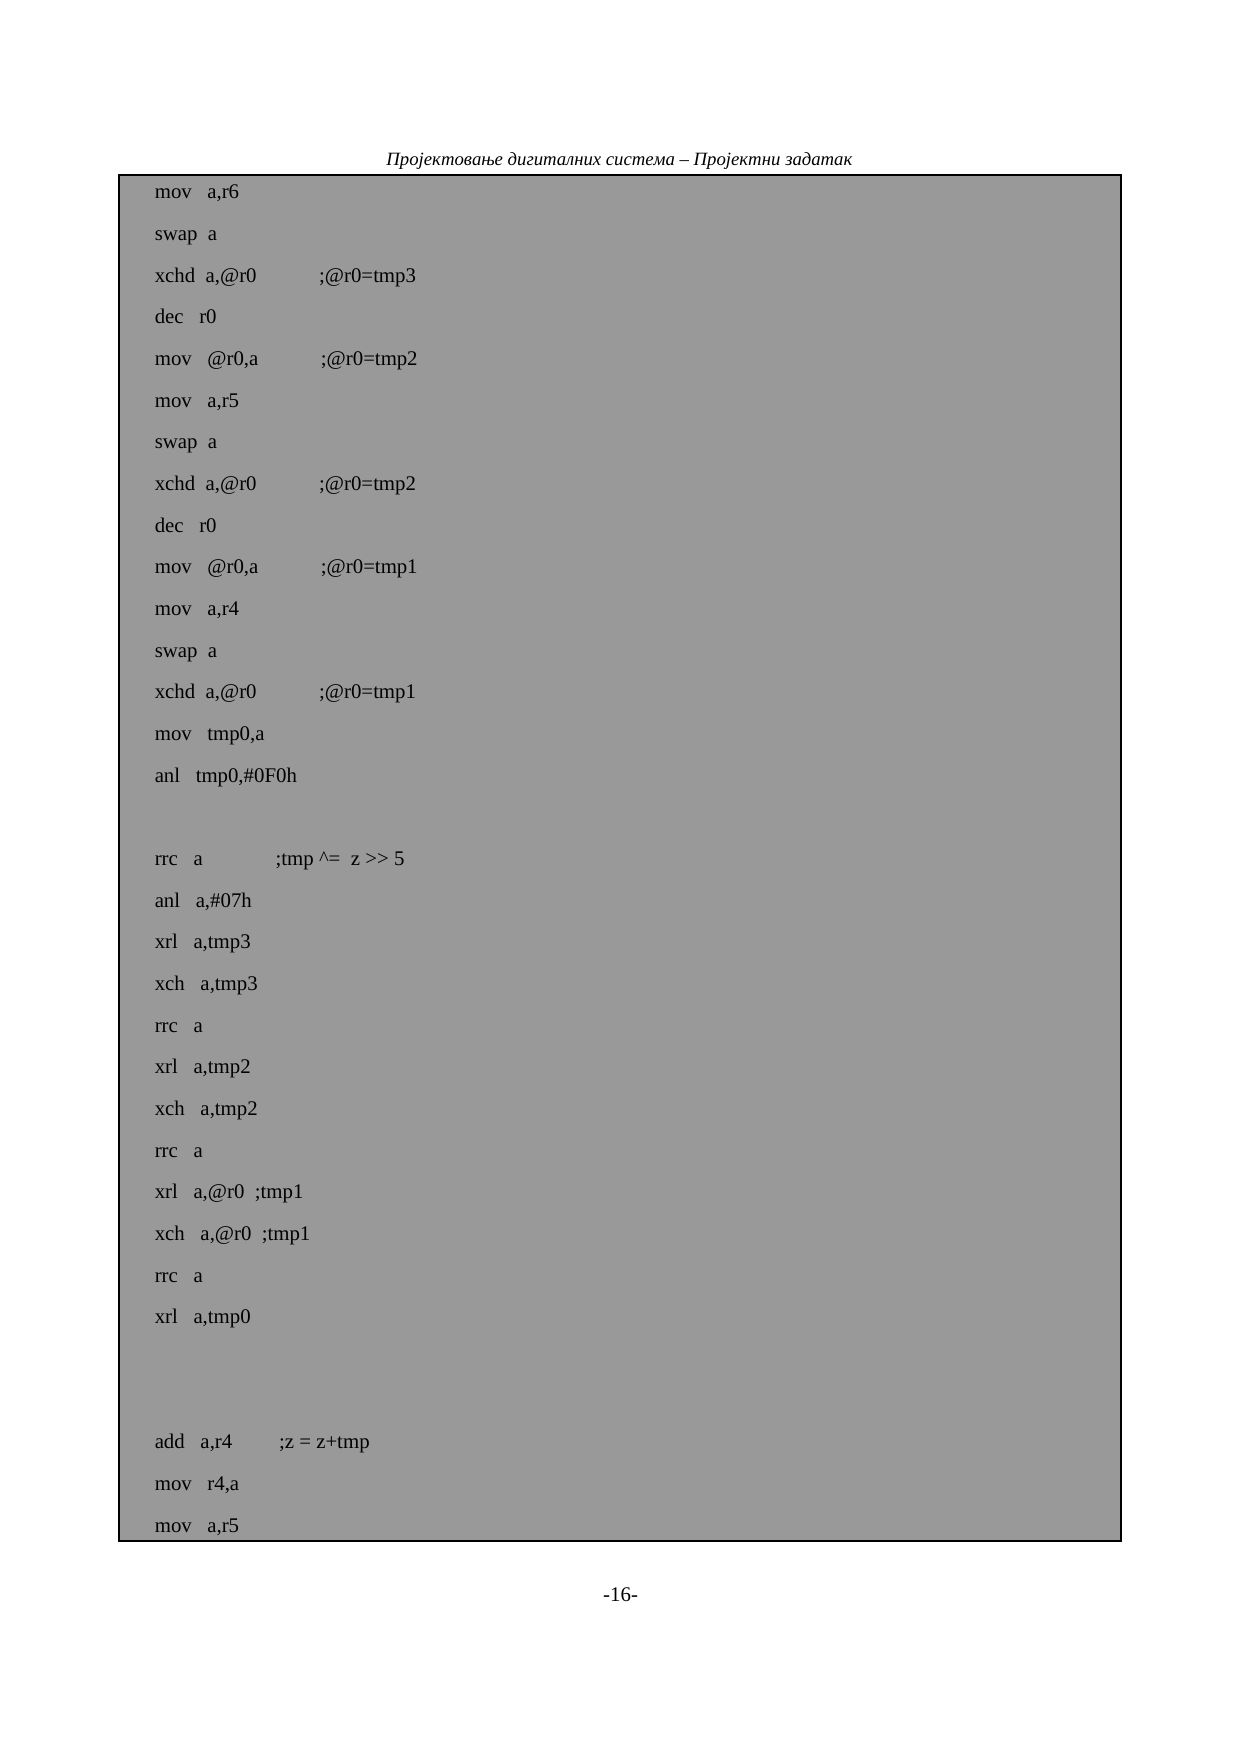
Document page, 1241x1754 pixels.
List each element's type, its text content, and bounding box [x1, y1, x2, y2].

text xch a,@r0 ;tmp1 [120, 1216, 1120, 1250]
text mov a,r4 [120, 591, 1120, 625]
text mov a,r6 [120, 176, 1120, 209]
text swap a [120, 633, 1120, 667]
text xch a,tmp2 [120, 1091, 1120, 1125]
text rrc a [120, 1133, 1120, 1167]
text xchd a,@r0 ;@r0=tmp2 [120, 466, 1120, 500]
text swap a [120, 424, 1120, 459]
text mov a,r5 [120, 1508, 1120, 1540]
text xrl a,tmp0 [120, 1299, 1120, 1334]
text xrl a,tmp2 [120, 1049, 1120, 1084]
text rrc a ;tmp ^= z >> 5 [120, 841, 1120, 875]
text xchd a,@r0 ;@r0=tmp1 [120, 674, 1120, 709]
text anl a,#07h [120, 883, 1120, 917]
text rrc a [120, 1258, 1120, 1292]
text mov a,r5 [120, 383, 1120, 417]
text mov @r0,a ;@r0=tmp2 [120, 341, 1120, 375]
text dec r0 [120, 299, 1120, 334]
text swap a [120, 216, 1120, 250]
text anl tmp0,#0F0h [120, 758, 1120, 792]
text mov @r0,a ;@r0=tmp1 [120, 549, 1120, 584]
text mov tmp0,a [120, 716, 1120, 750]
text xrl a,@r0 ;tmp1 [120, 1174, 1120, 1209]
text rrc a [120, 1008, 1120, 1042]
text xch a,tmp3 [120, 966, 1120, 1000]
text xrl a,tmp3 [120, 924, 1120, 959]
text xchd a,@r0 ;@r0=tmp3 [120, 258, 1120, 292]
text mov r4,a [120, 1466, 1120, 1500]
text add a,r4 ;z = z+tmp [120, 1424, 1120, 1459]
text dec r0 [120, 508, 1120, 542]
